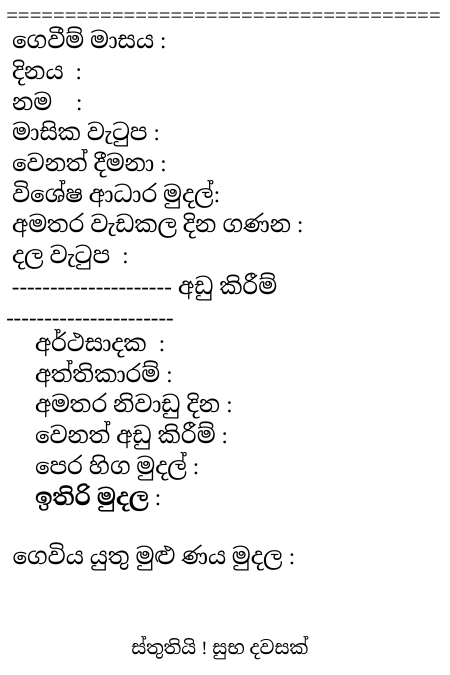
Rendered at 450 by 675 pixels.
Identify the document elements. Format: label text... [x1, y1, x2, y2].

text අර්ථසාදක : [6, 330, 447, 361]
text අමතර නිවාඩු දින : [6, 391, 447, 422]
text අමතර වැඩකල දින ගණන : [6, 211, 447, 242]
text විශේෂ ආධාර මුදල්: [6, 181, 447, 211]
text වෙනත් අඩු කිරීම් : [6, 422, 447, 453]
text අත්තිකාරම් : [6, 361, 447, 391]
text දිනය : [6, 58, 447, 88]
text ගෙවීම් මාසය : [6, 27, 447, 58]
text ඉතිරි මුදල : [6, 484, 447, 514]
text දල වැටුප : [6, 242, 447, 273]
text --------------------- අඩු කිරීම් ---------------------- [6, 273, 447, 330]
text වෙනත් දීමනා : [6, 150, 447, 181]
text මාසික වැටුප : [6, 119, 447, 150]
text ස්තුතියි ! සුභ දවසක් [6, 631, 447, 662]
text ===================================== [6, 3, 447, 27]
text නම : [6, 88, 447, 119]
text පෙර හිග මුදල් : [6, 453, 447, 484]
text ගෙවිය යුතු මුළු ණය මුදල : [6, 541, 447, 573]
